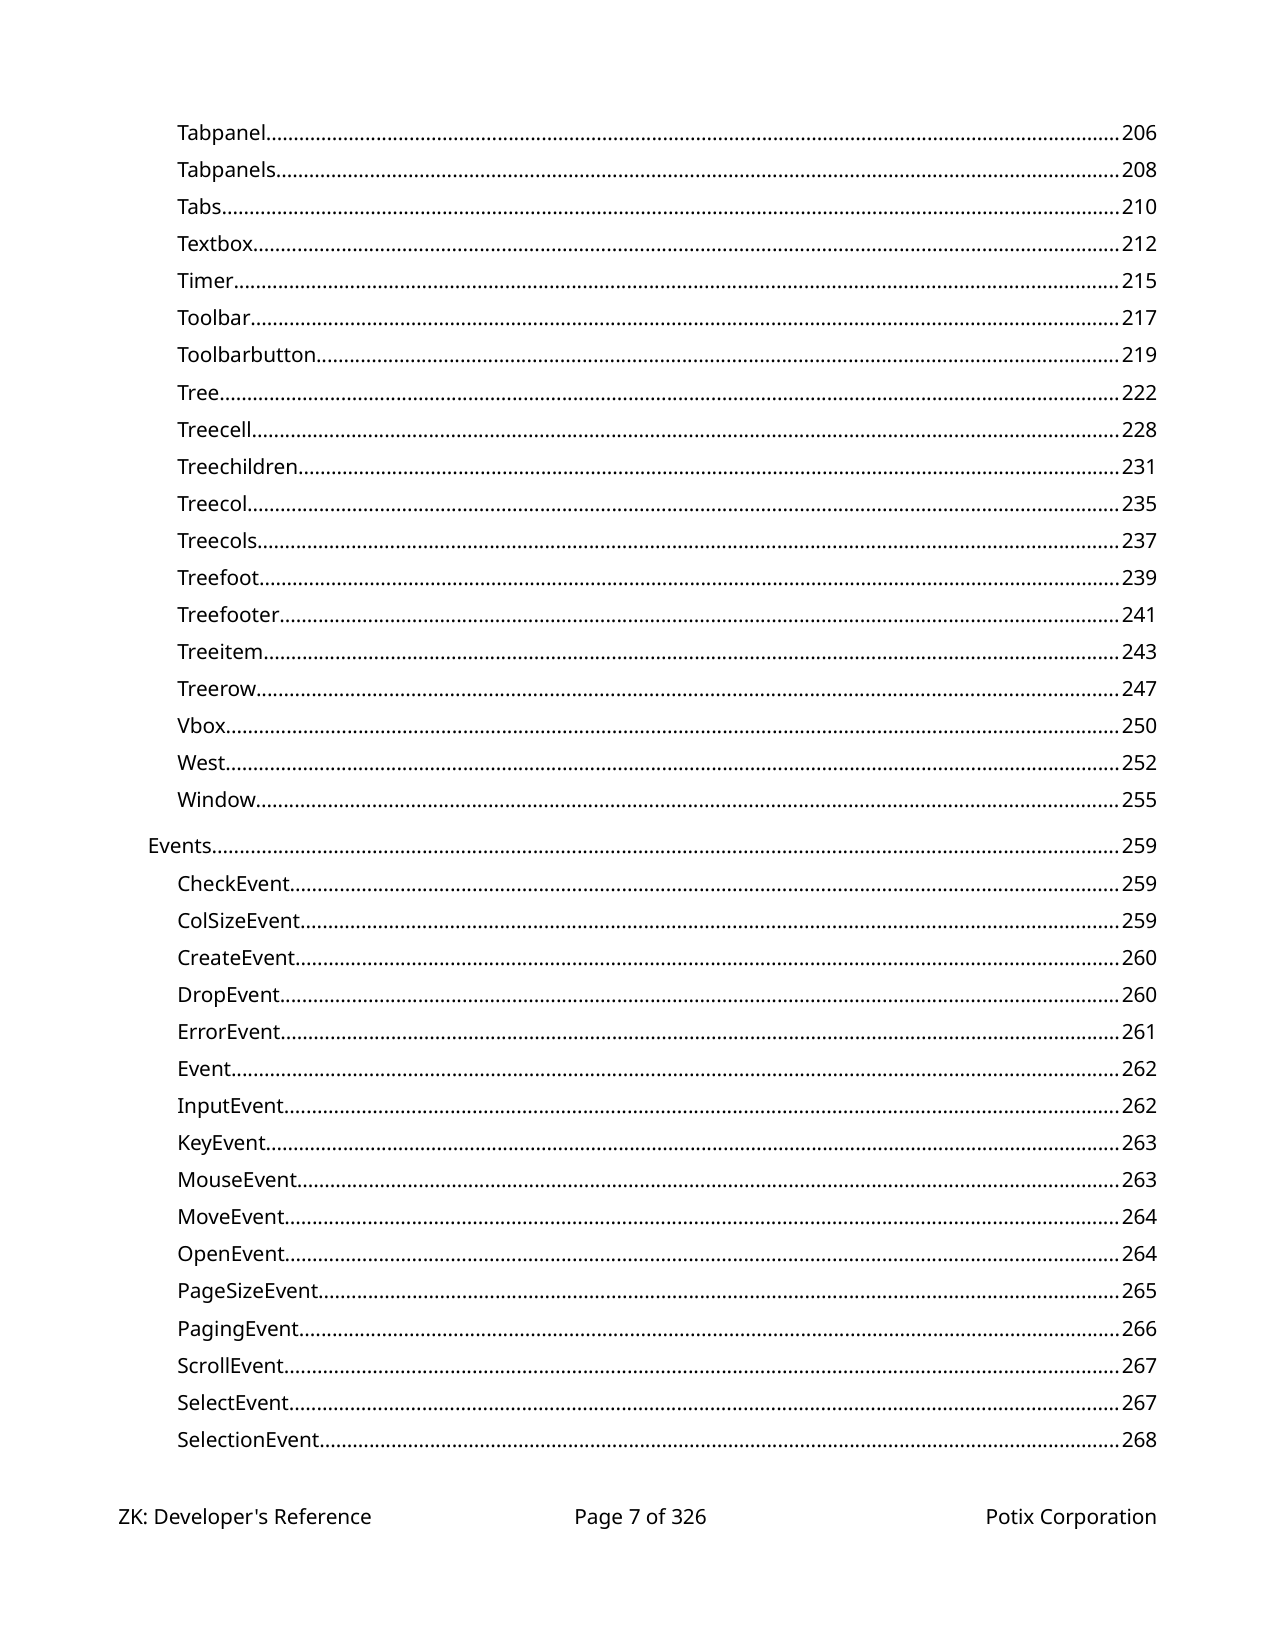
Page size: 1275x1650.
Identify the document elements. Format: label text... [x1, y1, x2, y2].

text Tree 222 [177, 378, 1157, 406]
text Tabs 210 [177, 192, 1157, 221]
text West 252 [177, 748, 1157, 777]
text CheckEvent 259 [177, 869, 1157, 897]
text SelectionEvent 268 [177, 1425, 1157, 1453]
text Treefooter 241 [177, 600, 1157, 628]
text Tabpanels 208 [177, 155, 1157, 183]
text Treechildren 231 [177, 452, 1157, 480]
text Tabpanel 206 [177, 118, 1157, 146]
text Treecell 228 [177, 415, 1157, 443]
text InputEvent 262 [177, 1091, 1157, 1119]
text MoveEvent 264 [177, 1202, 1157, 1231]
text Event 262 [177, 1054, 1157, 1082]
text Treecol 235 [177, 489, 1157, 517]
text Window 255 [177, 786, 1157, 814]
text CreateEvent 260 [177, 943, 1157, 971]
text KeyEvent 263 [177, 1128, 1157, 1156]
text Timer 215 [177, 266, 1157, 295]
text Treefoot 239 [177, 563, 1157, 591]
text PagingEvent 266 [177, 1314, 1157, 1342]
text Treerow 247 [177, 674, 1157, 703]
text SelectEvent 267 [177, 1388, 1157, 1416]
text ColSizeEvent 259 [177, 906, 1157, 934]
text PageSizeEvent 265 [177, 1277, 1157, 1305]
text Events 259 [148, 832, 1157, 860]
text Toolbar 217 [177, 303, 1157, 332]
text ErrorEvent 261 [177, 1017, 1157, 1045]
text MouseEvent 263 [177, 1165, 1157, 1193]
text Textbox 212 [177, 229, 1157, 258]
text ScrollEvent 267 [177, 1351, 1157, 1379]
text DropEvent 260 [177, 980, 1157, 1008]
text Vbox 250 [177, 711, 1157, 740]
text OpenEvent 264 [177, 1239, 1157, 1268]
text Treeitem 243 [177, 637, 1157, 666]
text Toolbarbutton 219 [177, 341, 1157, 369]
text Treecols 237 [177, 526, 1157, 554]
